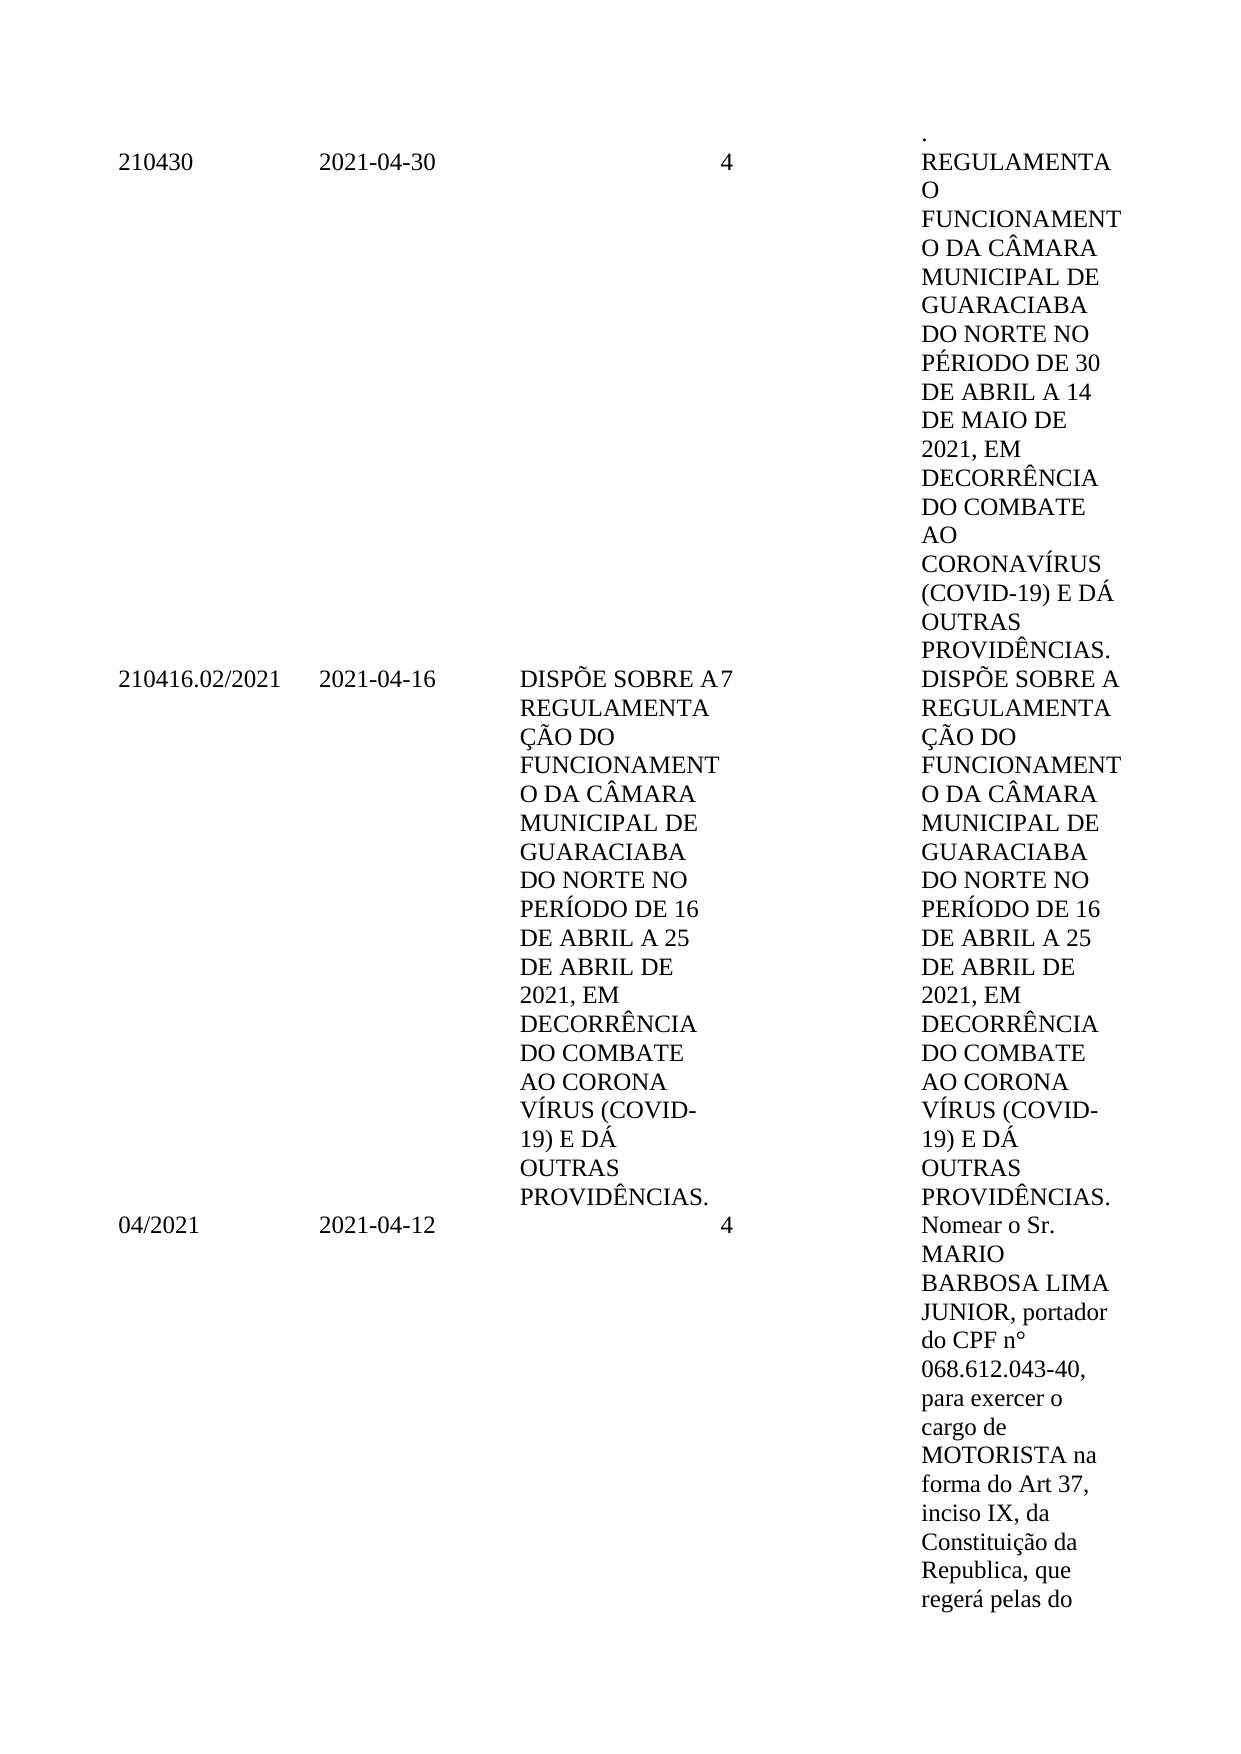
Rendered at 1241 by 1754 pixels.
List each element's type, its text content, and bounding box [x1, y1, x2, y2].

table_cell 210430 [118, 147, 319, 664]
table_cell DISPÕE SOBRE A REGULAMENTAÇÃO DO FUNCIONAMENTO DA CÂMARA MUNICIPAL DE GUARACIABA DO NORTE NO PERÍODO DE 16 DE ABRIL A 25 DE ABRIL DE 2021, EM DECORRÊNCIA DO COMBATE AO CORONA VÍRUS (COVID-19) E DÁ OUTRAS PROVIDÊNCIAS. [520, 664, 720, 1211]
table_cell 210416.02/2021 [118, 664, 319, 1211]
table_cell 4 [720, 1211, 921, 1613]
table_cell REGULAMENTA O FUNCIONAMENTO DA CÂMARA MUNICIPAL DE GUARACIABA DO NORTE NO PÉRIODO DE 30 DE ABRIL A 14 DE MAIO DE 2021, EM DECORRÊNCIA DO COMBATE AO CORONAVÍRUS (COVID-19) E DÁ OUTRAS PROVIDÊNCIAS. [921, 147, 1122, 664]
table_cell DISPÕE SOBRE A REGULAMENTAÇÃO DO FUNCIONAMENTO DA CÂMARA MUNICIPAL DE GUARACIABA DO NORTE NO PERÍODO DE 16 DE ABRIL A 25 DE ABRIL DE 2021, EM DECORRÊNCIA DO COMBATE AO CORONA VÍRUS (COVID-19) E DÁ OUTRAS PROVIDÊNCIAS. [921, 664, 1122, 1211]
table_cell [118, 118, 319, 147]
table_cell 2021-04-30 [319, 147, 519, 664]
table_cell 7 [720, 664, 921, 1211]
table_cell [520, 1211, 720, 1613]
table_cell 4 [720, 147, 921, 664]
table_cell 04/2021 [118, 1211, 319, 1613]
table_cell 2021-04-16 [319, 664, 519, 1211]
table_cell [520, 118, 720, 147]
table_cell [319, 118, 519, 147]
table_cell . [921, 118, 1122, 147]
table_cell [520, 147, 720, 664]
table_cell 2021-04-12 [319, 1211, 519, 1613]
table_cell Nomear o Sr. MARIO BARBOSA LIMA JUNIOR, portador do CPF n° 068.612.043-40, para exercer o cargo de MOTORISTA na forma do Art 37, inciso IX, da Constituição da Republica, que regerá pelas do [921, 1211, 1122, 1613]
table_cell [720, 118, 921, 147]
